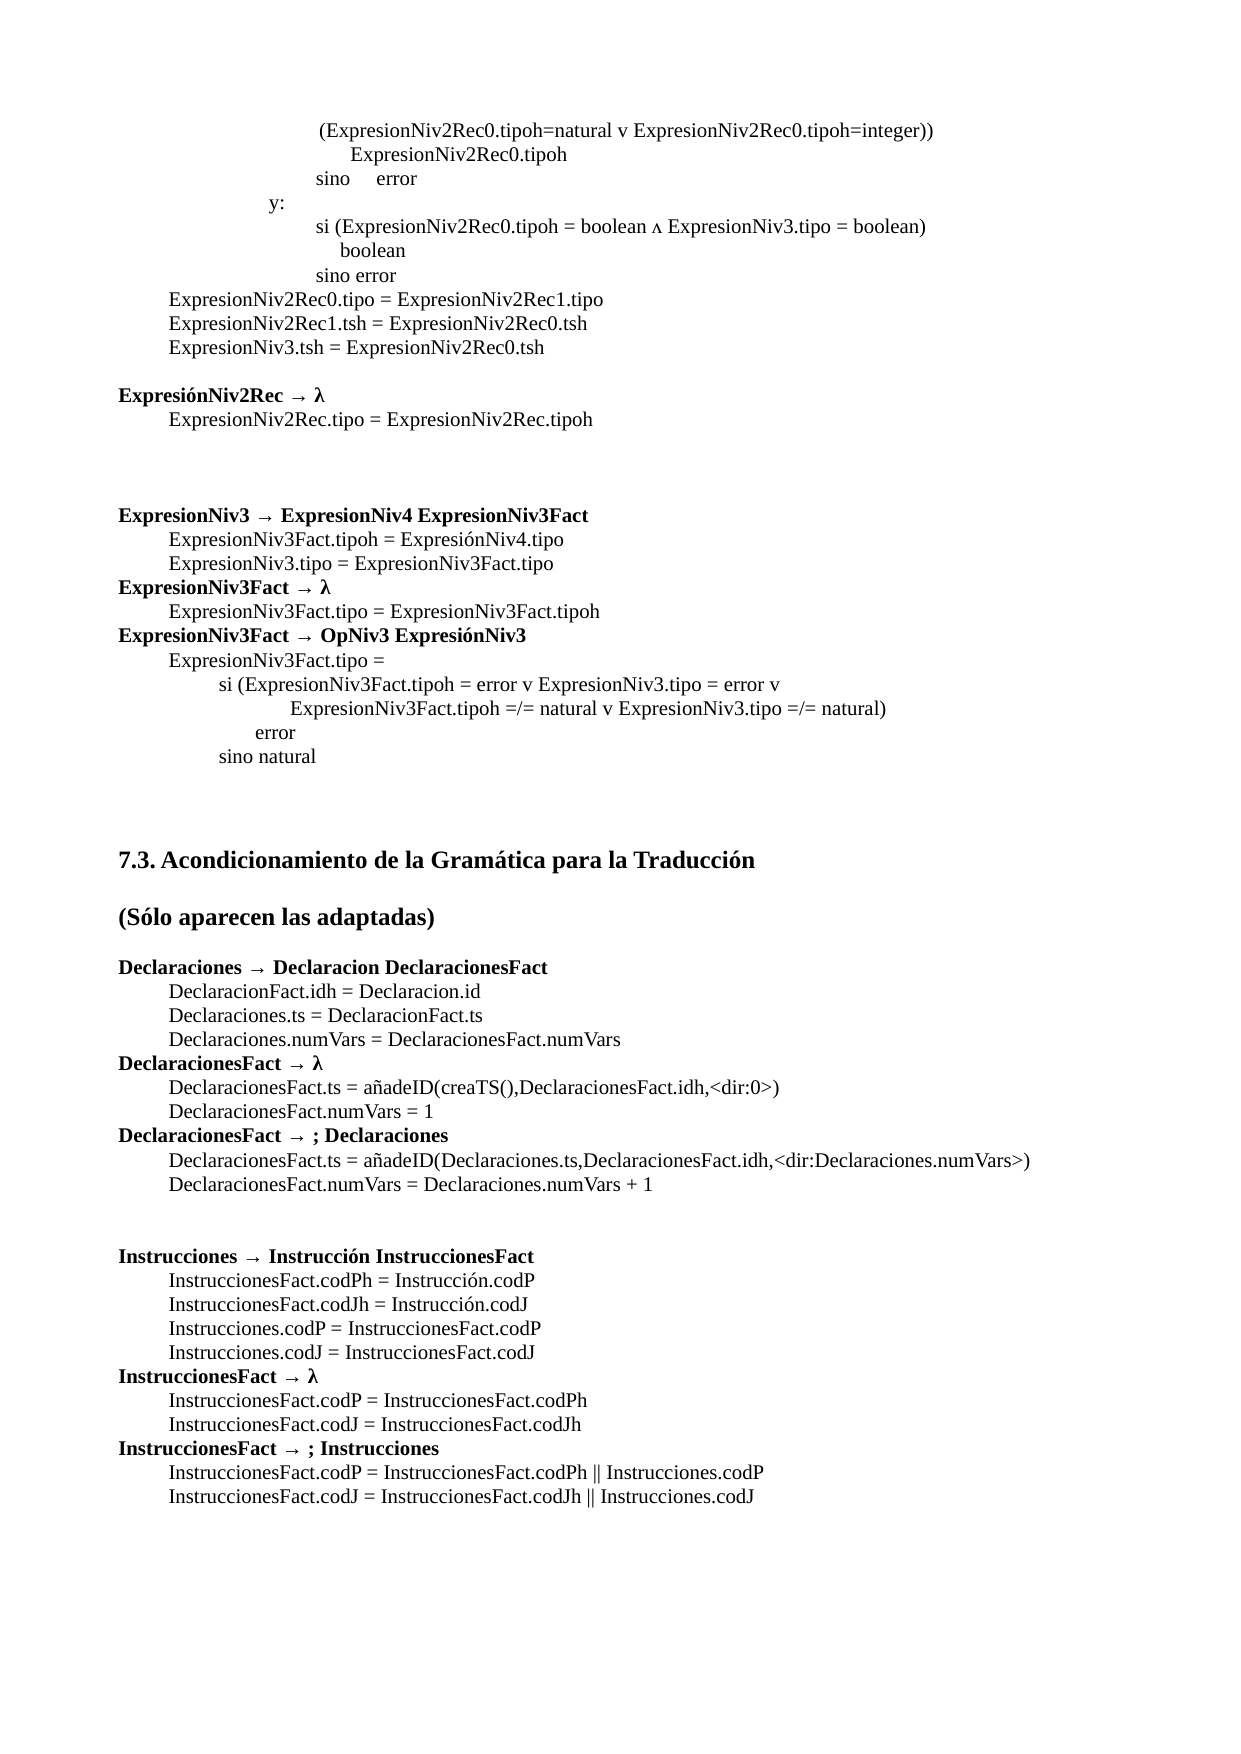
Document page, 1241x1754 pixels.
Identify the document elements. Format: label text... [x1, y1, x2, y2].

text ExpresionNiv3 → ExpresionNiv4 ExpresionNiv3Fact [118, 503, 1122, 527]
text Declaraciones.numVars = DeclaracionesFact.numVars [118, 1027, 1122, 1051]
text InstruccionesFact.codPh = Instrucción.codP [118, 1268, 1122, 1292]
text DeclaracionesFact.numVars = 1 [118, 1099, 1122, 1123]
text (Sólo aparecen las adaptadas) [118, 902, 1122, 931]
text sino natural [118, 744, 1122, 768]
text ExpresionNiv3Fact → OpNiv3 ExpresiónNiv3 [118, 623, 1122, 647]
text ExpresionNiv2Rec0.tipo = ExpresionNiv2Rec1.tipo [118, 287, 1122, 311]
text InstruccionesFact.codP = InstruccionesFact.codPh || Instrucciones.codP [118, 1460, 1122, 1484]
text DeclaracionesFact.ts = añadeID(Declaraciones.ts,DeclaracionesFact.idh,<dir:Declaraciones.numVars>) [118, 1147, 1122, 1172]
text ExpresionNiv3Fact.tipoh =/= natural v ExpresionNiv3.tipo =/= natural) [118, 696, 1122, 720]
text ExpresionNiv3.tipo = ExpresionNiv3Fact.tipo [118, 551, 1122, 575]
text DeclaracionesFact.numVars = Declaraciones.numVars + 1 [118, 1172, 1122, 1196]
text ExpresiónNiv2Rec → λ [118, 383, 1122, 407]
text (ExpresionNiv2Rec0.tipoh=natural v ExpresionNiv2Rec0.tipoh=integer)) [118, 118, 1122, 142]
text ExpresionNiv3Fact.tipoh = ExpresiónNiv4.tipo [118, 527, 1122, 551]
text Declaraciones → Declaracion DeclaracionesFact [118, 955, 1122, 979]
text sino error [118, 262, 1122, 287]
text DeclaracionFact.idh = Declaracion.id [118, 979, 1122, 1003]
text ExpresionNiv2Rec1.tsh = ExpresionNiv2Rec0.tsh [118, 311, 1122, 335]
text DeclaracionesFact.ts = añadeID(creaTS(),DeclaracionesFact.idh,<dir:0>) [118, 1075, 1122, 1099]
text Declaraciones.ts = DeclaracionFact.ts [118, 1003, 1122, 1027]
text InstruccionesFact → ; Instrucciones [118, 1436, 1122, 1460]
text 7.3. Acondicionamiento de la Gramática para la Traducción [118, 845, 1122, 873]
text InstruccionesFact → λ [118, 1364, 1122, 1388]
text error [118, 720, 1122, 744]
text ExpresionNiv2Rec0.tipoh [118, 142, 1122, 166]
text ExpresionNiv2Rec.tipo = ExpresionNiv2Rec.tipoh [118, 407, 1122, 431]
text Instrucciones.codP = InstruccionesFact.codP [118, 1316, 1122, 1340]
text Instrucciones → Instrucción InstruccionesFact [118, 1244, 1122, 1268]
text DeclaracionesFact → λ [118, 1051, 1122, 1075]
text si (ExpresionNiv2Rec0.tipoh = boolean ᴧ ExpresionNiv3.tipo = boolean) [118, 214, 1122, 238]
text si (ExpresionNiv3Fact.tipoh = error v ExpresionNiv3.tipo = error v [118, 672, 1122, 696]
text ExpresionNiv3Fact.tipo = ExpresionNiv3Fact.tipoh [118, 599, 1122, 623]
text Instrucciones.codJ = InstruccionesFact.codJ [118, 1340, 1122, 1364]
text InstruccionesFact.codJh = Instrucción.codJ [118, 1292, 1122, 1316]
text ExpresionNiv3Fact → λ [118, 575, 1122, 599]
text InstruccionesFact.codP = InstruccionesFact.codPh [118, 1388, 1122, 1412]
text DeclaracionesFact → ; Declaraciones [118, 1123, 1122, 1147]
text InstruccionesFact.codJ = InstruccionesFact.codJh [118, 1412, 1122, 1436]
text ExpresionNiv3Fact.tipo = [118, 647, 1122, 672]
text sino error [118, 166, 1122, 190]
text y: [118, 190, 1122, 214]
text InstruccionesFact.codJ = InstruccionesFact.codJh || Instrucciones.codJ [118, 1484, 1122, 1508]
text boolean [118, 238, 1122, 262]
text ExpresionNiv3.tsh = ExpresionNiv2Rec0.tsh [118, 335, 1122, 359]
